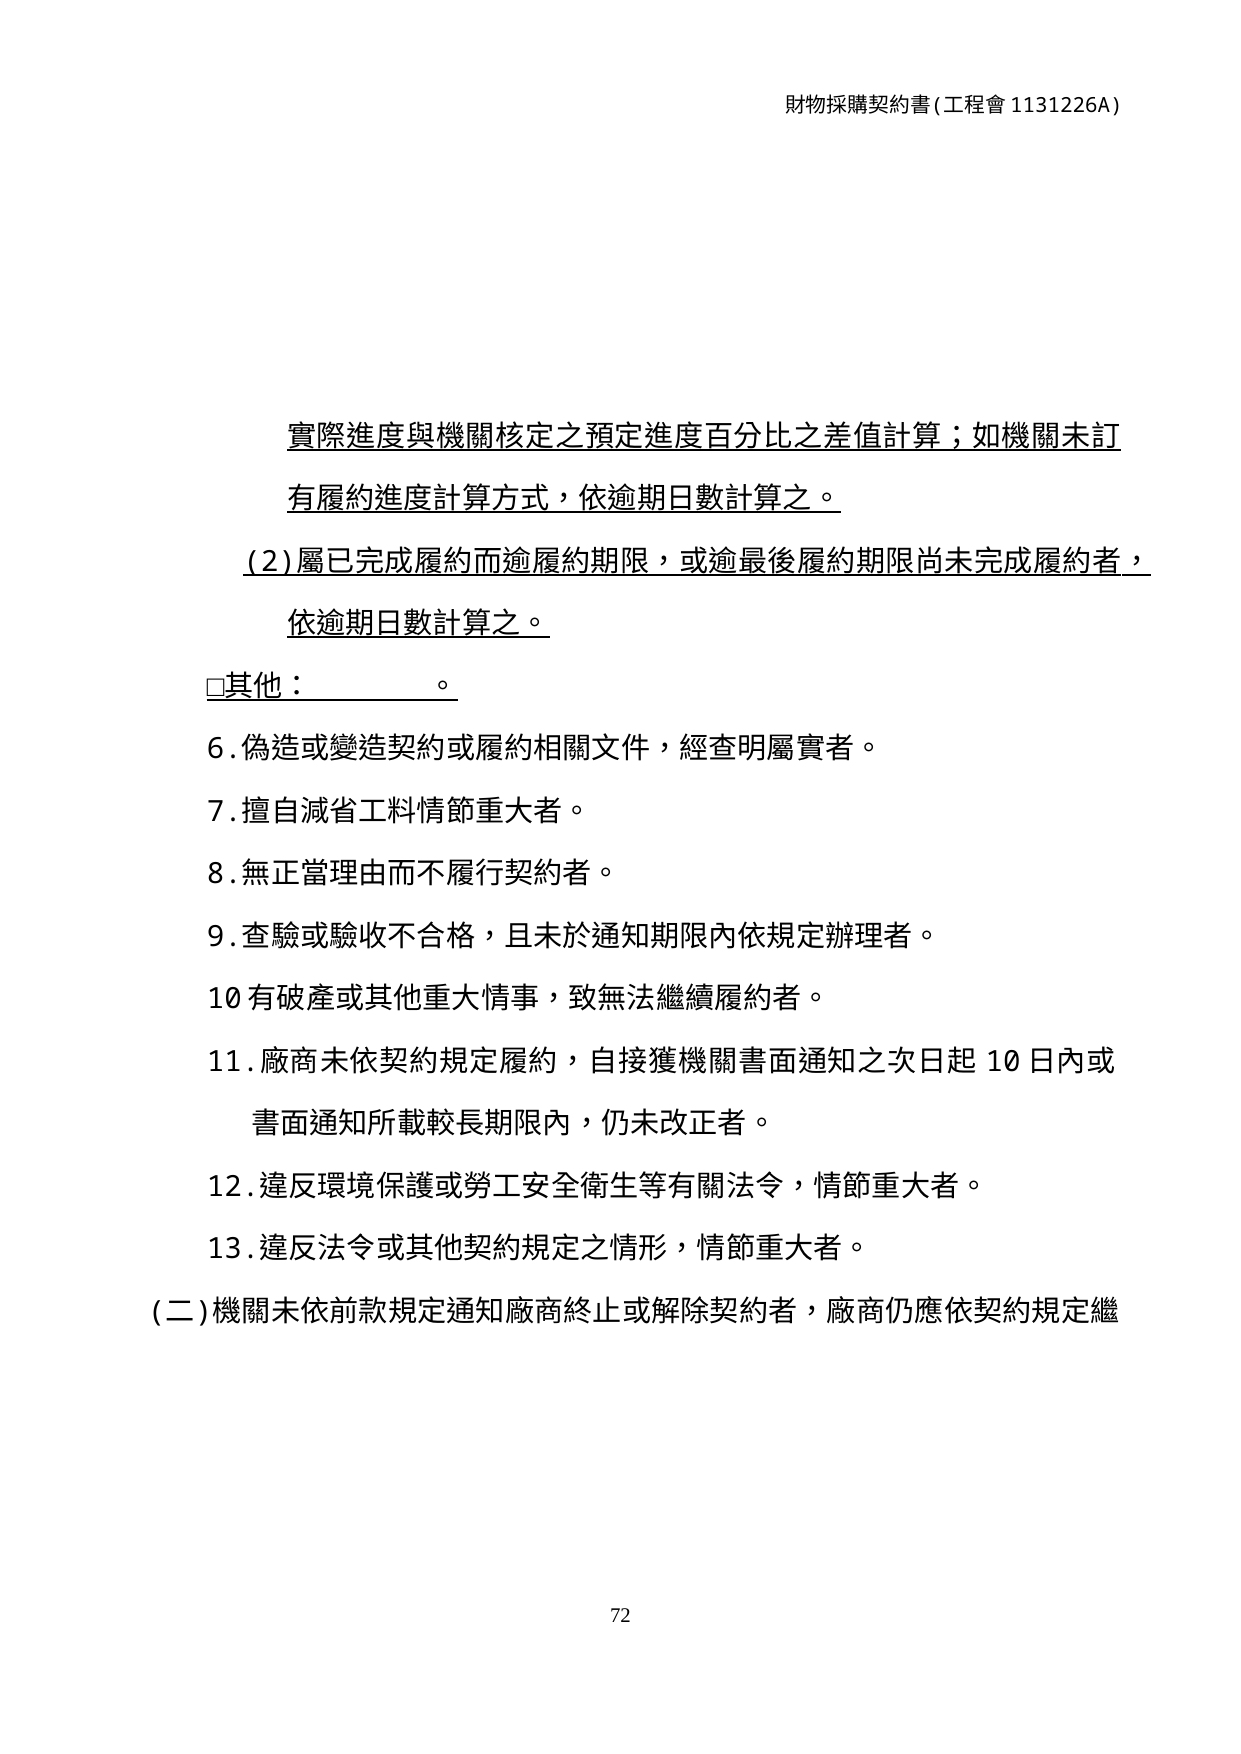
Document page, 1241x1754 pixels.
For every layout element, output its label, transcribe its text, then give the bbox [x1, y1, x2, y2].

text (2)屬已完成履約而逾履約期限，或逾最後履約期限尚未完成履約者，依逾期日數計算之。 [243, 517, 1122, 642]
text □其他： 。 [207, 642, 1116, 704]
text 11.廠商未依契約規定履約，自接獲機關書面通知之次日起10日內或書面通知所載較長期限內，仍未改正者。 [207, 1017, 1116, 1142]
text 8.無正當理由而不履行契約者。 [207, 829, 1116, 892]
text 實際進度與機關核定之預定進度百分比之差值計算；如機關未訂有履約進度計算方式，依逾期日數計算之。 [243, 392, 1122, 517]
text 9.查驗或驗收不合格，且未於通知期限內依規定辦理者。 [207, 892, 1116, 954]
text (二)機關未依前款規定通知廠商終止或解除契約者，廠商仍應依契約規定繼 [148, 1267, 1122, 1329]
text 6.偽造或變造契約或履約相關文件，經查明屬實者。 [207, 704, 1116, 767]
text 7.擅自減省工料情節重大者。 [207, 767, 1116, 829]
text 10有破產或其他重大情事，致無法繼續履約者。 [207, 954, 1116, 1017]
text 12.違反環境保護或勞工安全衛生等有關法令，情節重大者。 [207, 1142, 1116, 1204]
text 13.違反法令或其他契約規定之情形，情節重大者。 [207, 1204, 1116, 1267]
